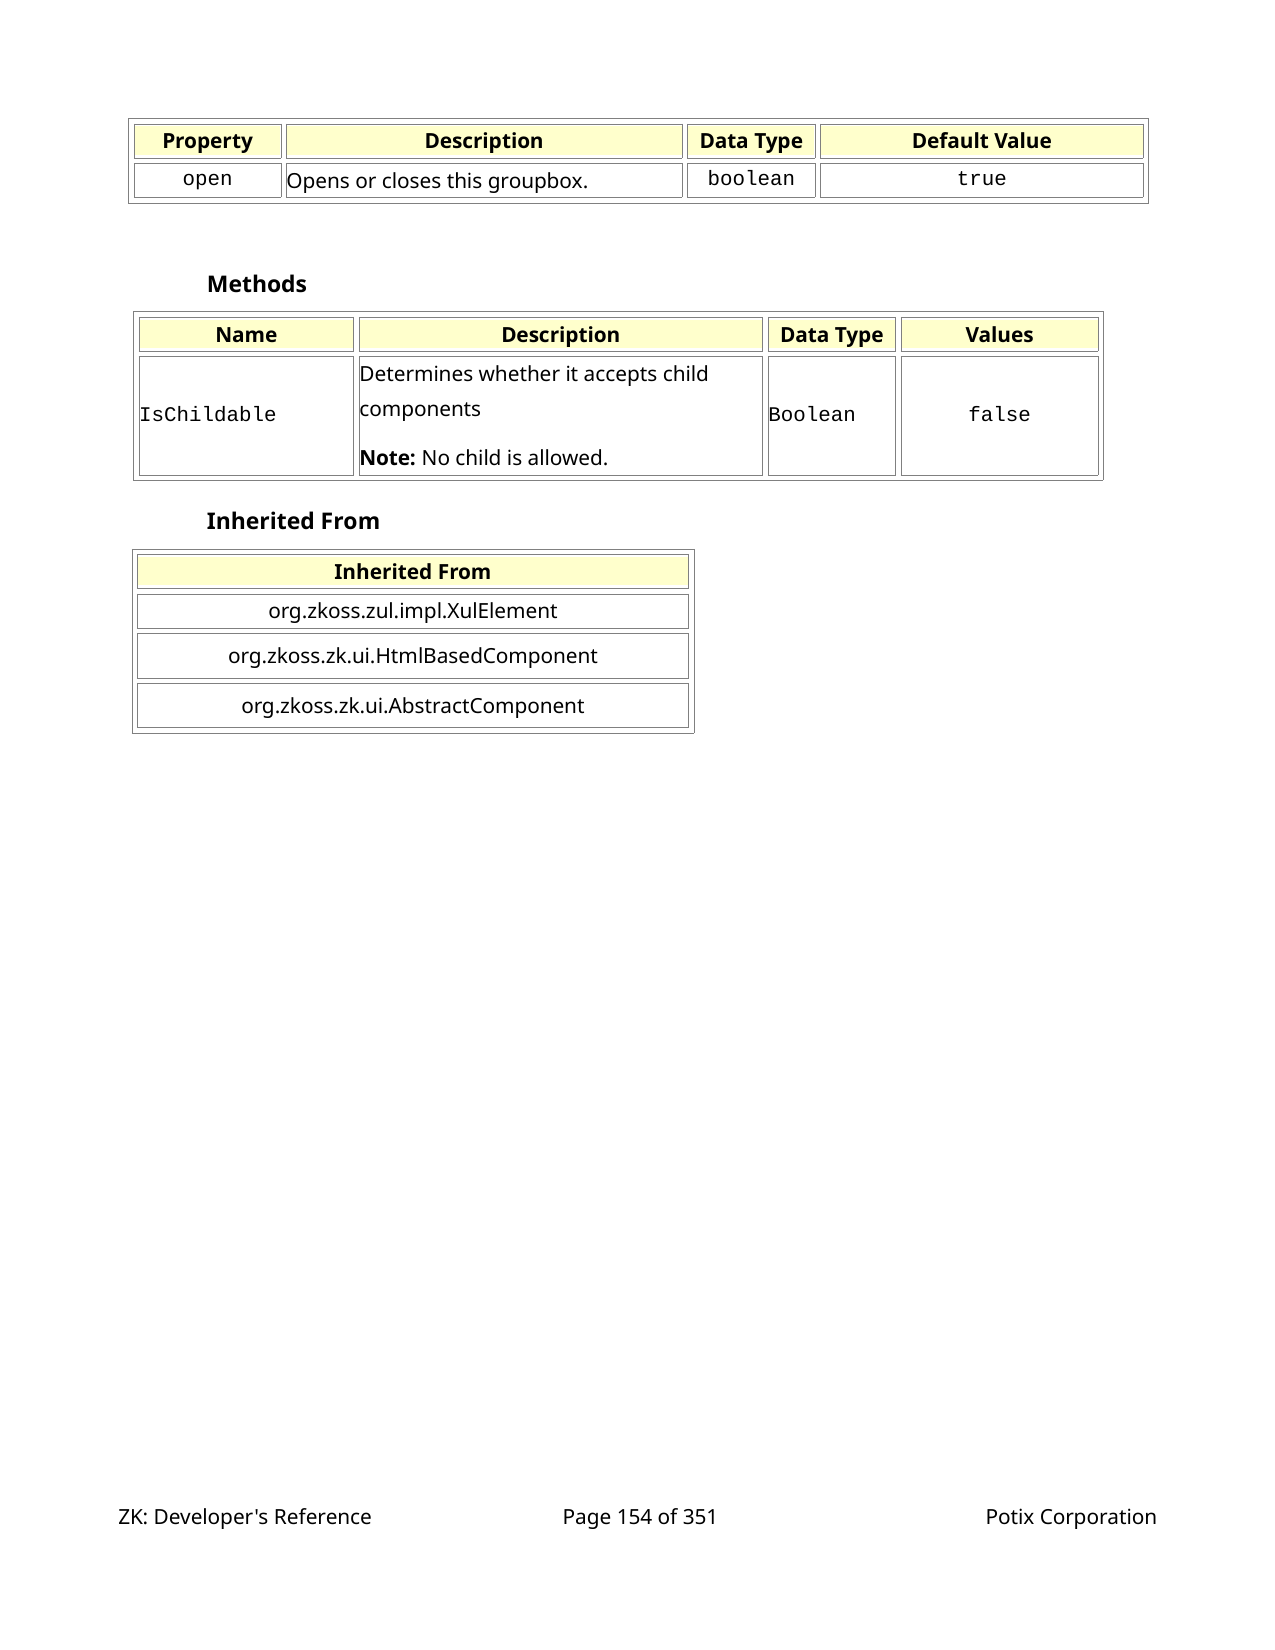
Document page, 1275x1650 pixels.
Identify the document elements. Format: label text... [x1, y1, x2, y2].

table_header Data Type [765, 312, 898, 351]
table_cell org.zkoss.zk.ui.HtmlBasedComponent [134, 628, 691, 677]
table_header Values [898, 312, 1101, 351]
table_cell org.zkoss.zk.ui.AbstractComponent [134, 678, 691, 727]
table_cell Determines whether it accepts child components Note: No child is allowed. [356, 351, 765, 474]
table_cell org.zkoss.zul.impl.XulElement [134, 588, 691, 628]
table_header Description [283, 119, 685, 158]
subtitle Inherited From [207, 505, 1157, 536]
table_cell Opens or closes this groupbox. [283, 158, 685, 197]
table_header Description [356, 312, 765, 351]
table_header Name [136, 312, 356, 351]
table_cell true [818, 158, 1146, 197]
table_header Property [131, 119, 283, 158]
subtitle Methods [207, 268, 1157, 299]
table_cell IsChildable [136, 351, 356, 474]
table_cell boolean [685, 158, 817, 197]
table_cell Boolean [765, 351, 898, 474]
table_header Default Value [818, 119, 1146, 158]
table_cell false [898, 351, 1101, 474]
table_cell open [131, 158, 283, 197]
table_header Data Type [685, 119, 817, 158]
table_header Inherited From [134, 550, 691, 588]
